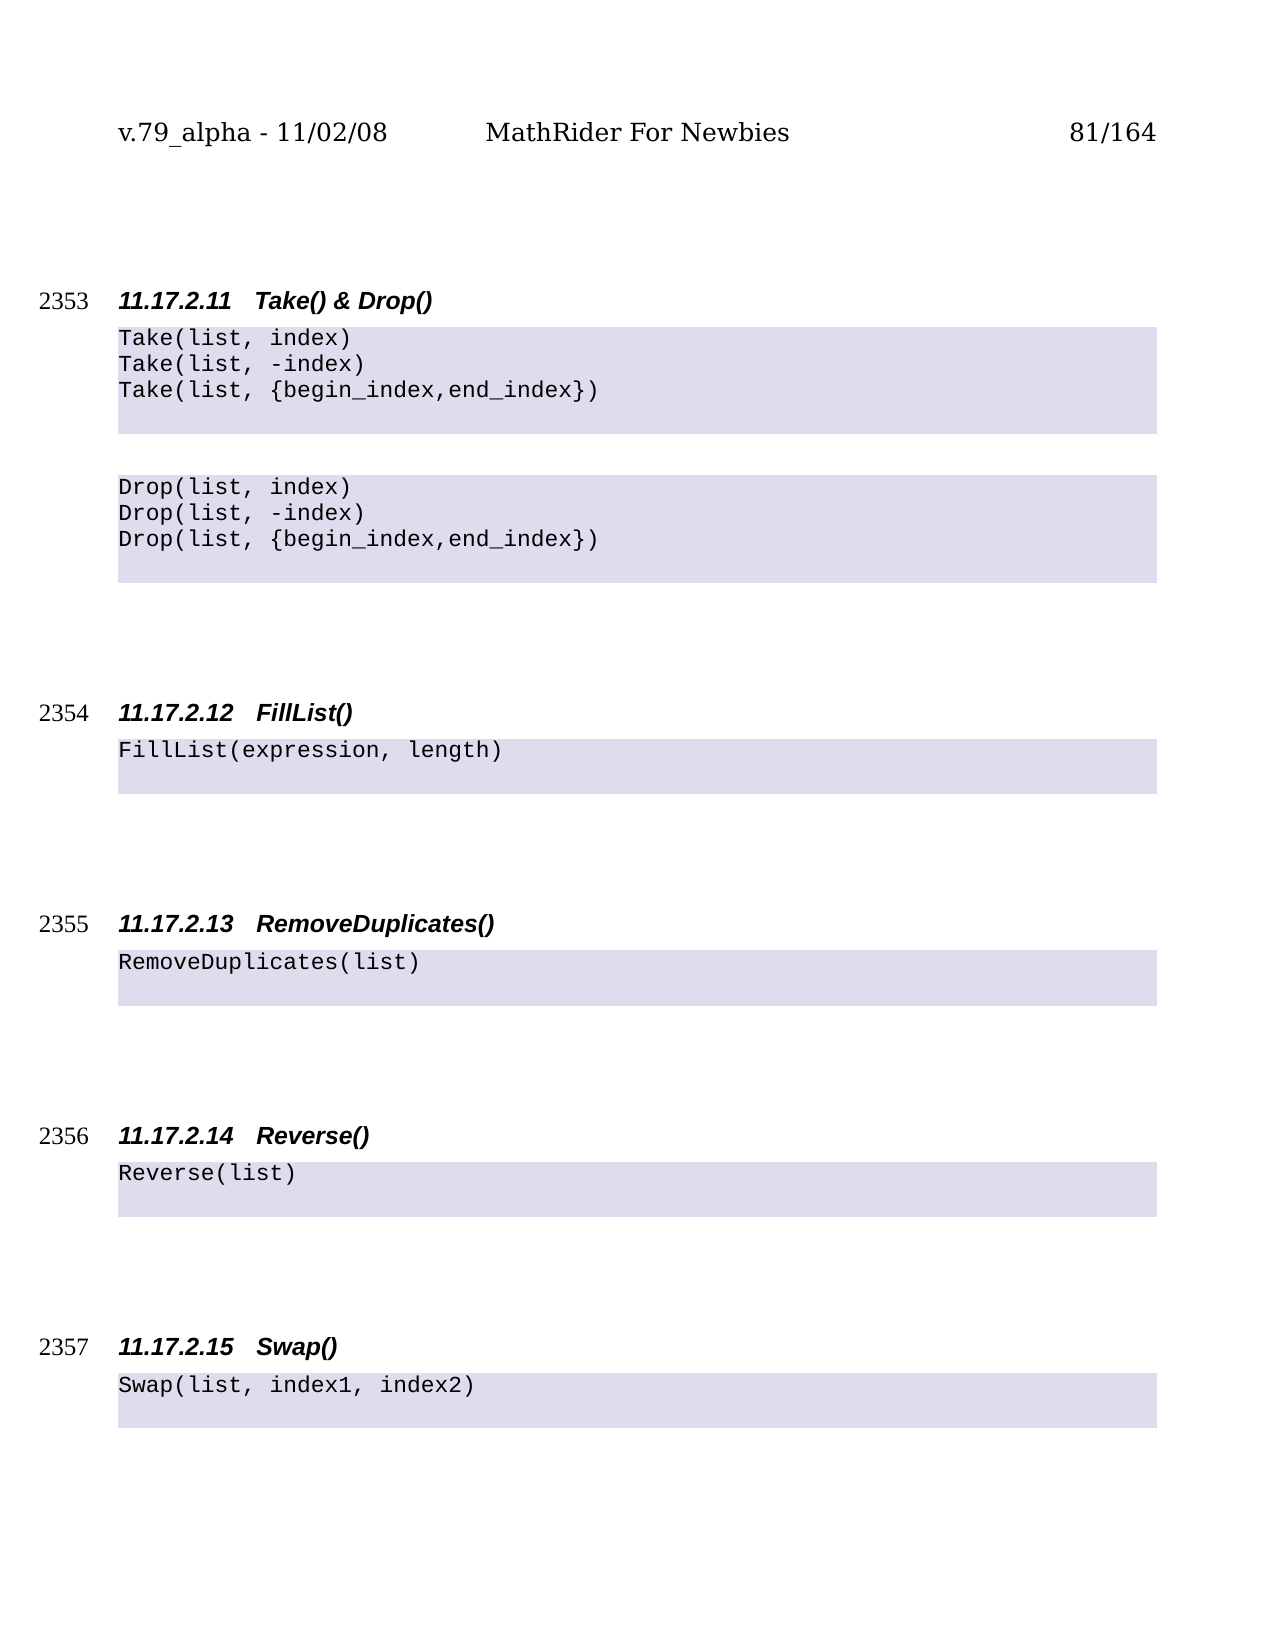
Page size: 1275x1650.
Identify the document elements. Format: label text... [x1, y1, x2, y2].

subtitle Reverse() [118, 1121, 1157, 1149]
subtitle Swap() [118, 1332, 1157, 1361]
table_header Take(list, index) Take(list, -index) Take(list, {begin_index,end_index}) [118, 327, 1157, 434]
table_header Reverse(list) [118, 1162, 1157, 1217]
table_header Drop(list, index) Drop(list, -index) Drop(list, {begin_index,end_index}) [118, 475, 1157, 583]
table_header RemoveDuplicates(list) [118, 950, 1157, 1006]
subtitle RemoveDuplicates() [118, 909, 1157, 938]
table_header FillList(expression, length) [118, 739, 1157, 794]
table_header Swap(list, index1, index2) [118, 1373, 1157, 1428]
subtitle Take() & Drop() [118, 286, 1157, 315]
subtitle FillList() [118, 698, 1157, 727]
